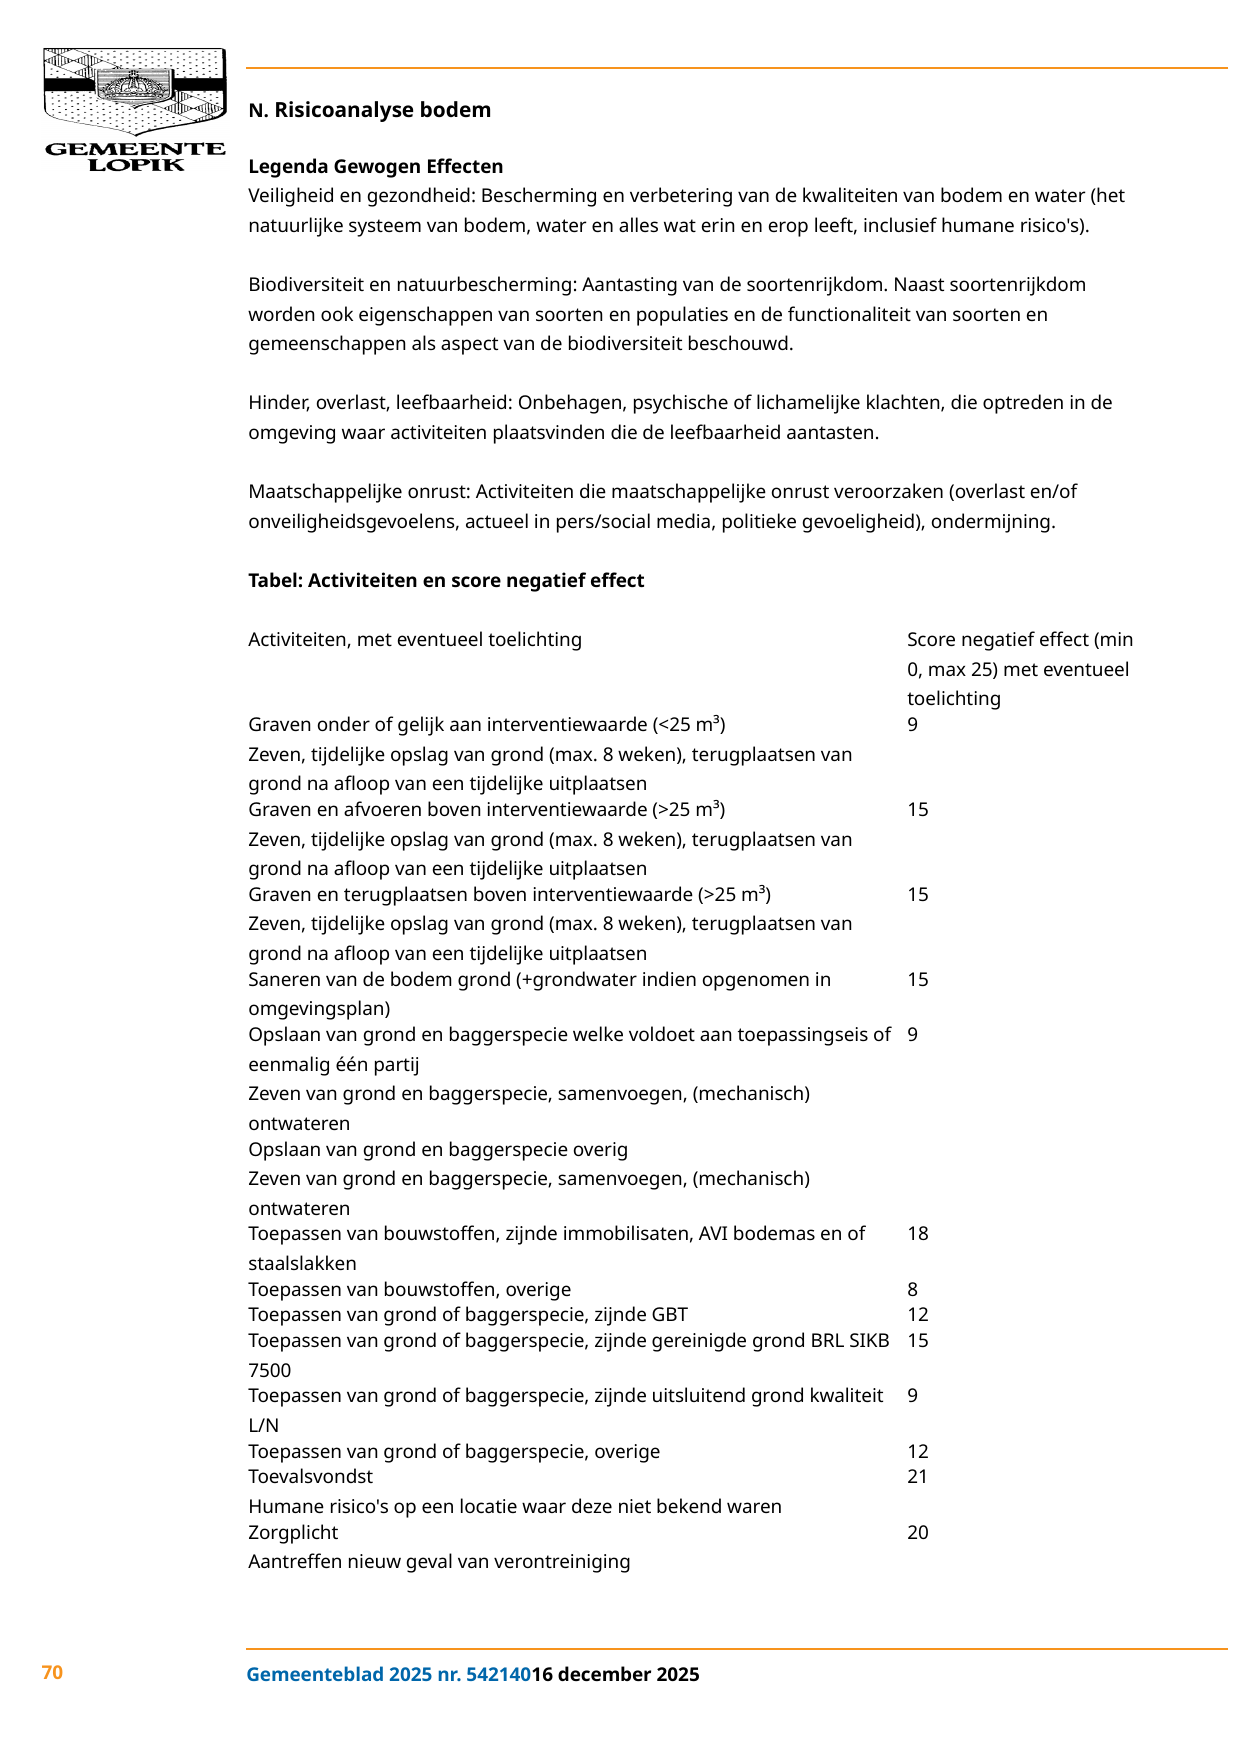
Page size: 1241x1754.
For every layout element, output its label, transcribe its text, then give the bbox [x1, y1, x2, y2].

table_cell Toepassen van grond of baggerspecie, overige [248, 1438, 907, 1464]
table_cell Graven onder of gelijk aan interventiewaarde (<25 m³) Zeven, tijdelijke opslag van grond (max. 8 weken), terugplaatsen van grond na afloop van een tijdelijke uitplaatsen [248, 711, 907, 796]
text Veiligheid en gezondheid: Bescherming en verbetering van de kwaliteiten van bodem en water (het natuurlijke systeem van bodem, water en alles wat erin en erop leeft, inclusief humane risico's). [248, 182, 1152, 238]
text Hinder, overlast, leefbaarheid: Onbehagen, psychische of lichamelijke klachten, die optreden in de omgeving waar activiteiten plaatsvinden die de leefbaarheid aantasten. [248, 389, 1152, 445]
table_cell 15 [907, 796, 1152, 881]
table_cell Zorgplicht Aantreffen nieuw geval van verontreiniging [248, 1519, 907, 1574]
table_cell Toepassen van grond of baggerspecie, zijnde gereinigde grond BRL SIKB 7500 [248, 1328, 907, 1383]
table_cell 12 [907, 1302, 1152, 1327]
text Biodiversiteit en natuurbescherming: Aantasting van de soortenrijkdom. Naast soortenrijkdom worden ook eigenschappen van soorten en populaties en de functionaliteit van soorten en gemeenschappen als aspect van de biodiversiteit beschouwd. [248, 271, 1152, 356]
picture [41, 47, 231, 172]
table_cell Opslaan van grond en baggerspecie overig Zeven van grond en baggerspecie, samenvoegen, (mechanisch) ontwateren [248, 1136, 907, 1221]
text Tabel: Activiteiten en score negatief effect [248, 567, 1152, 593]
table_cell 15 [907, 966, 1152, 1021]
table_header Activiteiten, met eventueel toelichting [248, 626, 907, 711]
table_cell Toepassen van bouwstoffen, zijnde immobilisaten, AVI bodemas en of staalslakken [248, 1221, 907, 1276]
table_cell 9 [907, 1021, 1152, 1136]
text Maatschappelijke onrust: Activiteiten die maatschappelijke onrust veroorzaken (overlast en/of onveiligheidsgevoelens, actueel in pers/social media, politieke gevoeligheid), ondermijning. [248, 478, 1152, 534]
table_cell 21 [907, 1464, 1152, 1519]
text Legenda Gewogen Effecten [248, 153, 1152, 179]
table_cell 20 [907, 1519, 1152, 1574]
table_cell Saneren van de bodem grond (+grondwater indien opgenomen in omgevingsplan) [248, 966, 907, 1021]
table_cell 12 [907, 1438, 1152, 1464]
table_cell Toepassen van bouwstoffen, overige [248, 1276, 907, 1302]
text N. Risicoanalyse bodem [248, 95, 1152, 123]
table_cell Toepassen van grond of baggerspecie, zijnde GBT [248, 1302, 907, 1327]
table_cell Toepassen van grond of baggerspecie, zijnde uitsluitend grond kwaliteit L/N [248, 1383, 907, 1438]
table_cell Toevalsvondst Humane risico's op een locatie waar deze niet bekend waren [248, 1464, 907, 1519]
table_cell 18 [907, 1221, 1152, 1276]
table_header Score negatief effect (min 0, max 25) met eventueel toelichting [907, 626, 1152, 711]
table_cell Graven en afvoeren boven interventiewaarde (>25 m³) Zeven, tijdelijke opslag van grond (max. 8 weken), terugplaatsen van grond na afloop van een tijdelijke uitplaatsen [248, 796, 907, 881]
table_cell 15 [907, 881, 1152, 966]
table_cell 8 [907, 1276, 1152, 1302]
table_cell 15 [907, 1328, 1152, 1383]
table_cell 9 [907, 1383, 1152, 1438]
table_cell Opslaan van grond en baggerspecie welke voldoet aan toepassingseis of eenmalig één partij Zeven van grond en baggerspecie, samenvoegen, (mechanisch) ontwateren [248, 1021, 907, 1136]
table_cell [907, 1136, 1152, 1221]
table_cell Graven en terugplaatsen boven interventiewaarde (>25 m³) Zeven, tijdelijke opslag van grond (max. 8 weken), terugplaatsen van grond na afloop van een tijdelijke uitplaatsen [248, 881, 907, 966]
table_cell 9 [907, 711, 1152, 796]
